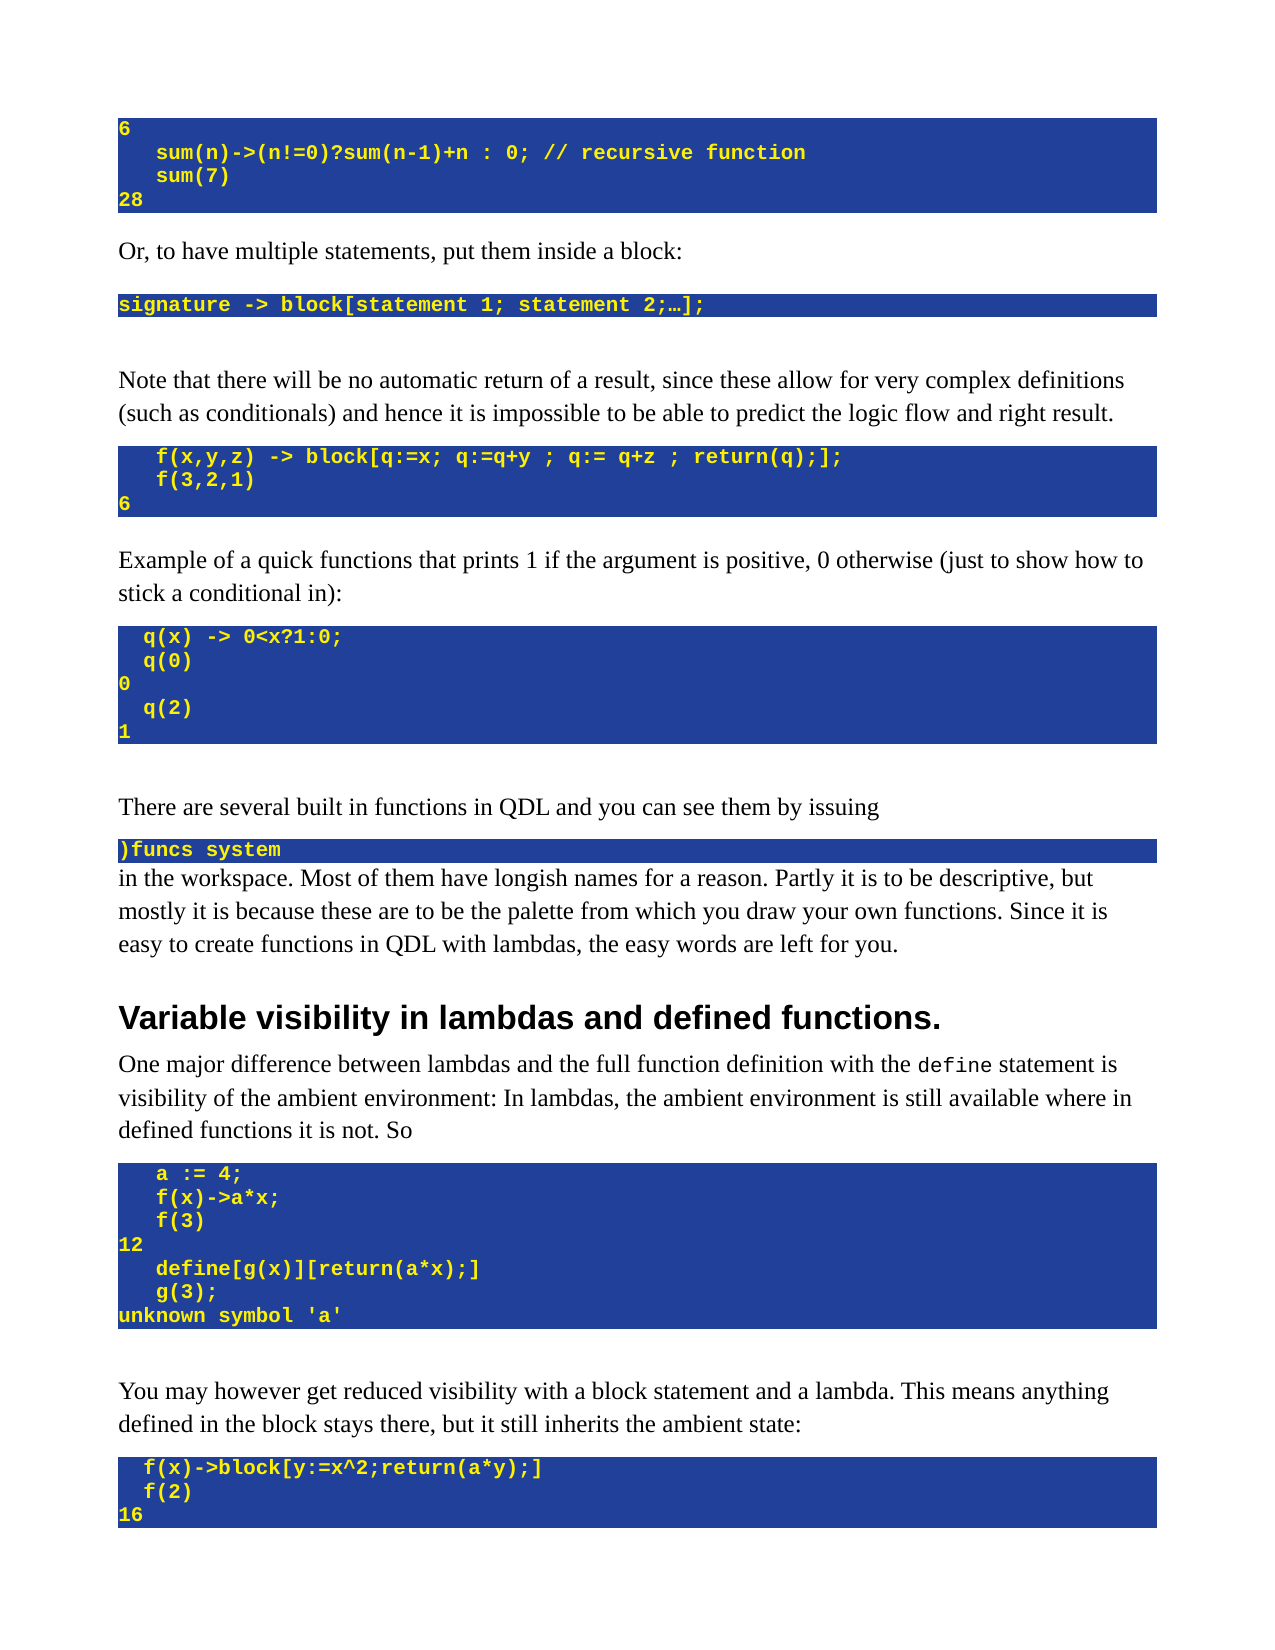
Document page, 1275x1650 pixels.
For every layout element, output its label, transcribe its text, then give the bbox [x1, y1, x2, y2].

text a := 4; [118, 1163, 1157, 1187]
text )funcs system [118, 839, 1157, 863]
text One major difference between lambdas and the full function definition with the define statement is visibility of the ambient environment: In lambdas, the ambient environment is still available where in defined functions it is not. So [118, 1049, 1157, 1144]
text q(0) [118, 650, 1157, 673]
text sum(7) [118, 165, 1157, 189]
text q(2) [118, 697, 1157, 721]
text f(3) [118, 1211, 1157, 1234]
text Note that there will be no automatic return of a result, since these allow for very complex definitions (such as conditionals) and hence it is impossible to be able to predict the logic flow and right result. [118, 365, 1157, 427]
text f(x)->block[y:=x^2;return(a*y);] [118, 1457, 1157, 1481]
text 28 [118, 189, 1157, 213]
text sum(n)->(n!=0)?sum(n-1)+n : 0; // recursive function [118, 142, 1157, 165]
text 6 [118, 118, 1157, 142]
subtitle Variable visibility in lambdas and defined functions. [118, 998, 1157, 1036]
text 1 [118, 721, 1157, 744]
text in the workspace. Most of them have longish names for a reason. Partly it is to be descriptive, but mostly it is because these are to be the palette from which you draw your own functions. Since it is easy to create functions in QDL with lambdas, the easy words are left for you. [118, 863, 1157, 958]
text define[g(x)][return(a*x);] [118, 1258, 1157, 1281]
text f(x)->a*x; [118, 1187, 1157, 1211]
text Or, to have multiple statements, put them inside a block: [118, 236, 1157, 265]
text Example of a quick functions that prints 1 if the argument is positive, 0 otherwise (just to show how to stick a conditional in): [118, 545, 1157, 607]
text signature -> block[statement 1; statement 2;…]; [118, 294, 1157, 317]
text f(x,y,z) -> block[q:=x; q:=q+y ; q:= q+z ; return(q);]; [118, 446, 1157, 469]
text unknown symbol 'a' [118, 1305, 1157, 1329]
text g(3); [118, 1281, 1157, 1305]
text 0 [118, 673, 1157, 697]
text You may however get reduced visibility with a block statement and a lambda. This means anything defined in the block stays there, but it still inherits the ambient state: [118, 1376, 1157, 1438]
text There are several built in functions in QDL and you can see them by issuing [118, 792, 1157, 821]
text q(x) -> 0<x?1:0; [118, 626, 1157, 650]
text f(3,2,1) [118, 469, 1157, 493]
text f(2) [118, 1481, 1157, 1504]
text 6 [118, 493, 1157, 517]
text 12 [118, 1234, 1157, 1258]
text 16 [118, 1504, 1157, 1528]
